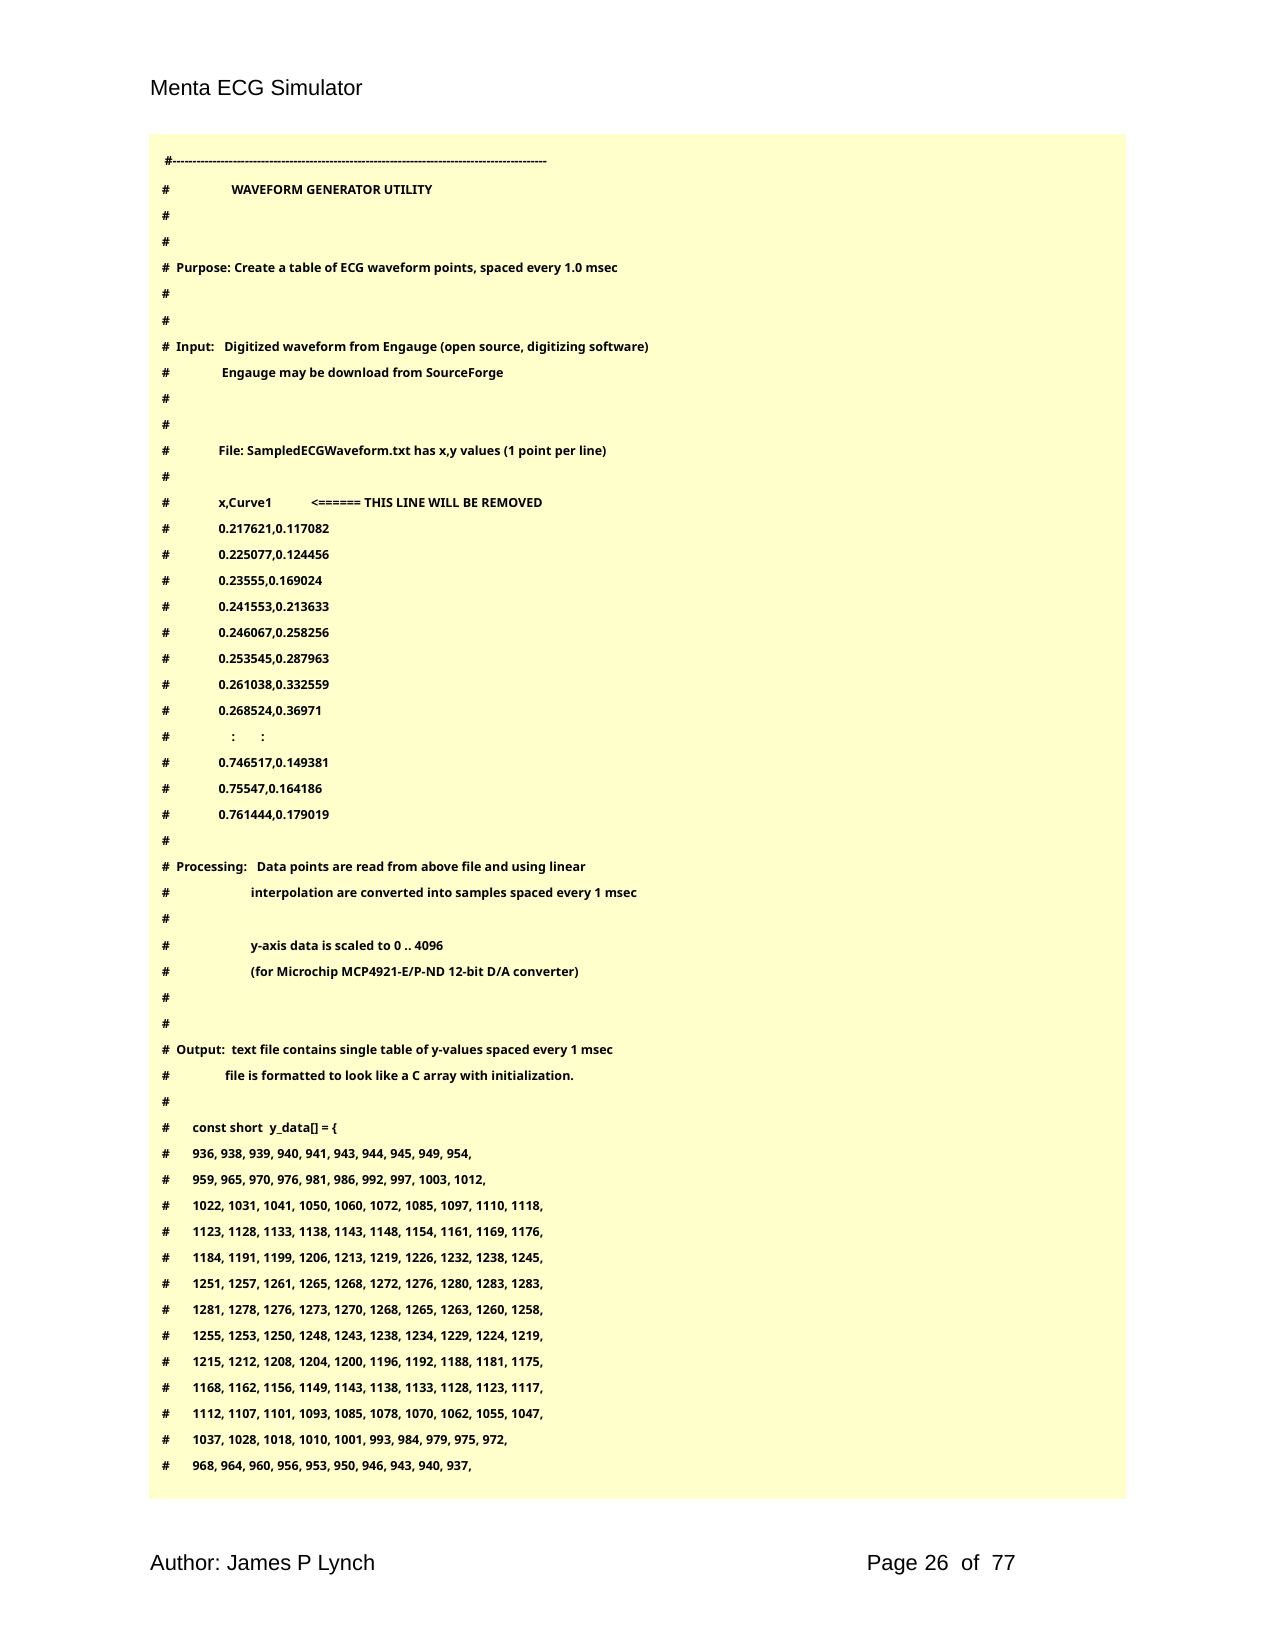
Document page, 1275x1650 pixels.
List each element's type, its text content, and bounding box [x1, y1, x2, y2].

text # const short y_data[] = { [149, 1119, 1126, 1136]
text # Engauge may be download from SourceForge [149, 364, 1126, 381]
text # 1251, 1257, 1261, 1265, 1268, 1272, 1276, 1280, 1283, 1283, [149, 1275, 1126, 1292]
text # 0.75547,0.164186 [149, 780, 1126, 797]
text # 936, 938, 939, 940, 941, 943, 944, 945, 949, 954, [149, 1145, 1126, 1162]
text # 1123, 1128, 1133, 1138, 1143, 1148, 1154, 1161, 1169, 1176, [149, 1223, 1126, 1240]
text # 0.246067,0.258256 [149, 624, 1126, 641]
text # [149, 390, 1126, 407]
text # 0.225077,0.124456 [149, 546, 1126, 563]
text # 1215, 1212, 1208, 1204, 1200, 1196, 1192, 1188, 1181, 1175, [149, 1353, 1126, 1370]
text # 1037, 1028, 1018, 1010, 1001, 993, 984, 979, 975, 972, [149, 1431, 1126, 1448]
text # 1255, 1253, 1250, 1248, 1243, 1238, 1234, 1229, 1224, 1219, [149, 1327, 1126, 1344]
text # 0.746517,0.149381 [149, 754, 1126, 771]
text # [149, 911, 1126, 928]
text # 0.261038,0.332559 [149, 676, 1126, 693]
text # [149, 989, 1126, 1006]
text # [149, 233, 1126, 251]
text # File: SampledECGWaveform.txt has x,y values (1 point per line) [149, 442, 1126, 459]
text # file is formatted to look like a C array with initialization. [149, 1067, 1126, 1084]
text # 0.23555,0.169024 [149, 572, 1126, 589]
text # [149, 1015, 1126, 1032]
text # 1168, 1162, 1156, 1149, 1143, 1138, 1133, 1128, 1123, 1117, [149, 1379, 1126, 1396]
text # Input: Digitized waveform from Engauge (open source, digitizing software) [149, 338, 1126, 355]
text # 1281, 1278, 1276, 1273, 1270, 1268, 1265, 1263, 1260, 1258, [149, 1301, 1126, 1318]
text # Output: text file contains single table of y-values spaced every 1 msec [149, 1041, 1126, 1058]
text # 0.241553,0.213633 [149, 598, 1126, 615]
text #--------------------------------------------------------------------------------------------- [149, 134, 1126, 172]
text # 1112, 1107, 1101, 1093, 1085, 1078, 1070, 1062, 1055, 1047, [149, 1405, 1126, 1422]
text # (for Microchip MCP4921-E/P-ND 12-bit D/A converter) [149, 963, 1126, 980]
text # [149, 207, 1126, 224]
text # [149, 1093, 1126, 1110]
text # : : [149, 728, 1126, 745]
text # WAVEFORM GENERATOR UTILITY [149, 181, 1126, 198]
text # [149, 286, 1126, 303]
text # Purpose: Create a table of ECG waveform points, spaced every 1.0 msec [149, 259, 1126, 277]
text # 0.761444,0.179019 [149, 806, 1126, 823]
text # [149, 468, 1126, 485]
text # x,Curve1 <====== THIS LINE WILL BE REMOVED [149, 494, 1126, 511]
text # 968, 964, 960, 956, 953, 950, 946, 943, 940, 937, [149, 1457, 1126, 1474]
text # 959, 965, 970, 976, 981, 986, 992, 997, 1003, 1012, [149, 1171, 1126, 1188]
text # 1022, 1031, 1041, 1050, 1060, 1072, 1085, 1097, 1110, 1118, [149, 1197, 1126, 1214]
text # y-axis data is scaled to 0 .. 4096 [149, 937, 1126, 954]
text # 0.253545,0.287963 [149, 650, 1126, 667]
text # 0.268524,0.36971 [149, 702, 1126, 719]
text # [149, 312, 1126, 329]
text # 0.217621,0.117082 [149, 520, 1126, 537]
text # interpolation are converted into samples spaced every 1 msec [149, 884, 1126, 902]
text # Processing: Data points are read from above file and using linear [149, 858, 1126, 876]
text # [149, 832, 1126, 849]
text # 1184, 1191, 1199, 1206, 1213, 1219, 1226, 1232, 1238, 1245, [149, 1249, 1126, 1266]
text # [149, 416, 1126, 433]
